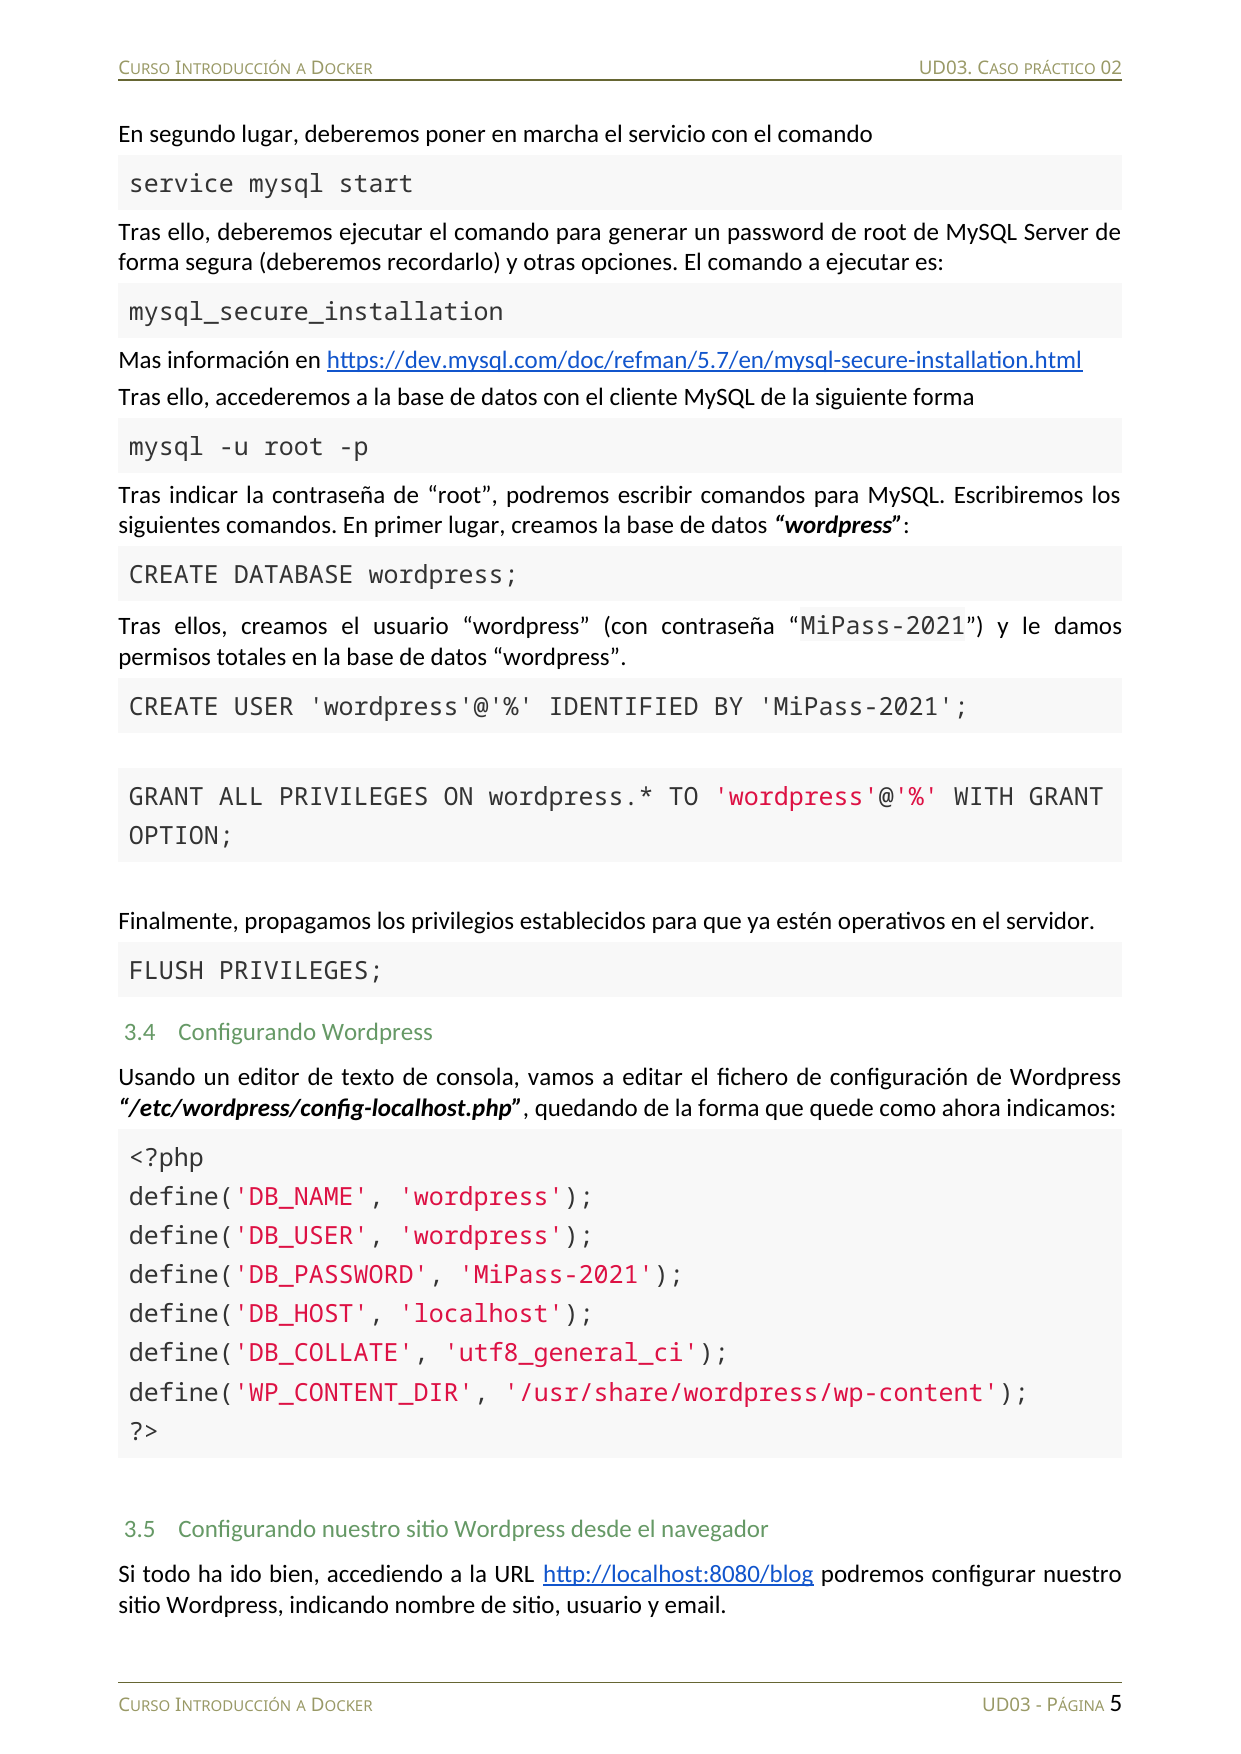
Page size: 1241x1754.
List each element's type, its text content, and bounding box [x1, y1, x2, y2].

table_header CREATE USER 'wordpress'@'%' IDENTIFIED BY 'MiPass-2021'; [118, 678, 1122, 733]
text Si todo ha ido bien, accediendo a la URL http://localhost:8080/blog podremos configurar nuestro sitio Wordpress, indicando nombre de sitio, usuario y email. [118, 1558, 1122, 1619]
text Usando un editor de texto de consola, vamos a editar el fichero de configuración de Wordpress “/etc/wordpress/config-localhost.php”, quedando de la forma que quede como ahora indicamos: [118, 1061, 1122, 1122]
text Mas información en https://dev.mysql.com/doc/refman/5.7/en/mysql-secure-installation.html [118, 344, 1122, 375]
table_header mysql -u root -p [118, 418, 1122, 473]
text En segundo lugar, deberemos poner en marcha el servicio con el comando [118, 118, 1122, 148]
table_header GRANT ALL PRIVILEGES ON wordpress.* TO 'wordpress'@'%' WITH GRANT OPTION; [118, 768, 1122, 862]
table_header service mysql start [118, 155, 1122, 210]
table_header mysql_secure_installation [118, 283, 1122, 338]
text Finalmente, propagamos los privilegios establecidos para que ya estén operativos en el servidor. [118, 905, 1122, 936]
text Tras ello, deberemos ejecutar el comando para generar un password de root de MySQL Server de forma segura (deberemos recordarlo) y otras opciones. El comando a ejecutar es: [118, 216, 1122, 277]
table_header <?php define('DB_NAME', 'wordpress'); define('DB_USER', 'wordpress'); define('DB_PASSWORD', 'MiPass-2021'); define('DB_HOST', 'localhost'); define('DB_COLLATE', 'utf8_general_ci'); define('WP_CONTENT_DIR', '/usr/share/wordpress/wp-content'); ?> [118, 1129, 1122, 1458]
subtitle Configurando nuestro sitio Wordpress desde el navegador [118, 1513, 1122, 1544]
text Tras indicar la contraseña de “root”, podremos escribir comandos para MySQL. Escribiremos los siguientes comandos. En primer lugar, creamos la base de datos “wordpress”: [118, 479, 1122, 540]
table_header FLUSH PRIVILEGES; [118, 942, 1122, 997]
text Tras ellos, creamos el usuario “wordpress” (con contraseña “MiPass-2021”) y le damos permisos totales en la base de datos “wordpress”. [118, 607, 1122, 672]
table_header CREATE DATABASE wordpress; [118, 546, 1122, 601]
text Tras ello, accederemos a la base de datos con el cliente MySQL de la siguiente forma [118, 381, 1122, 412]
subtitle Configurando Wordpress [118, 1016, 1122, 1046]
